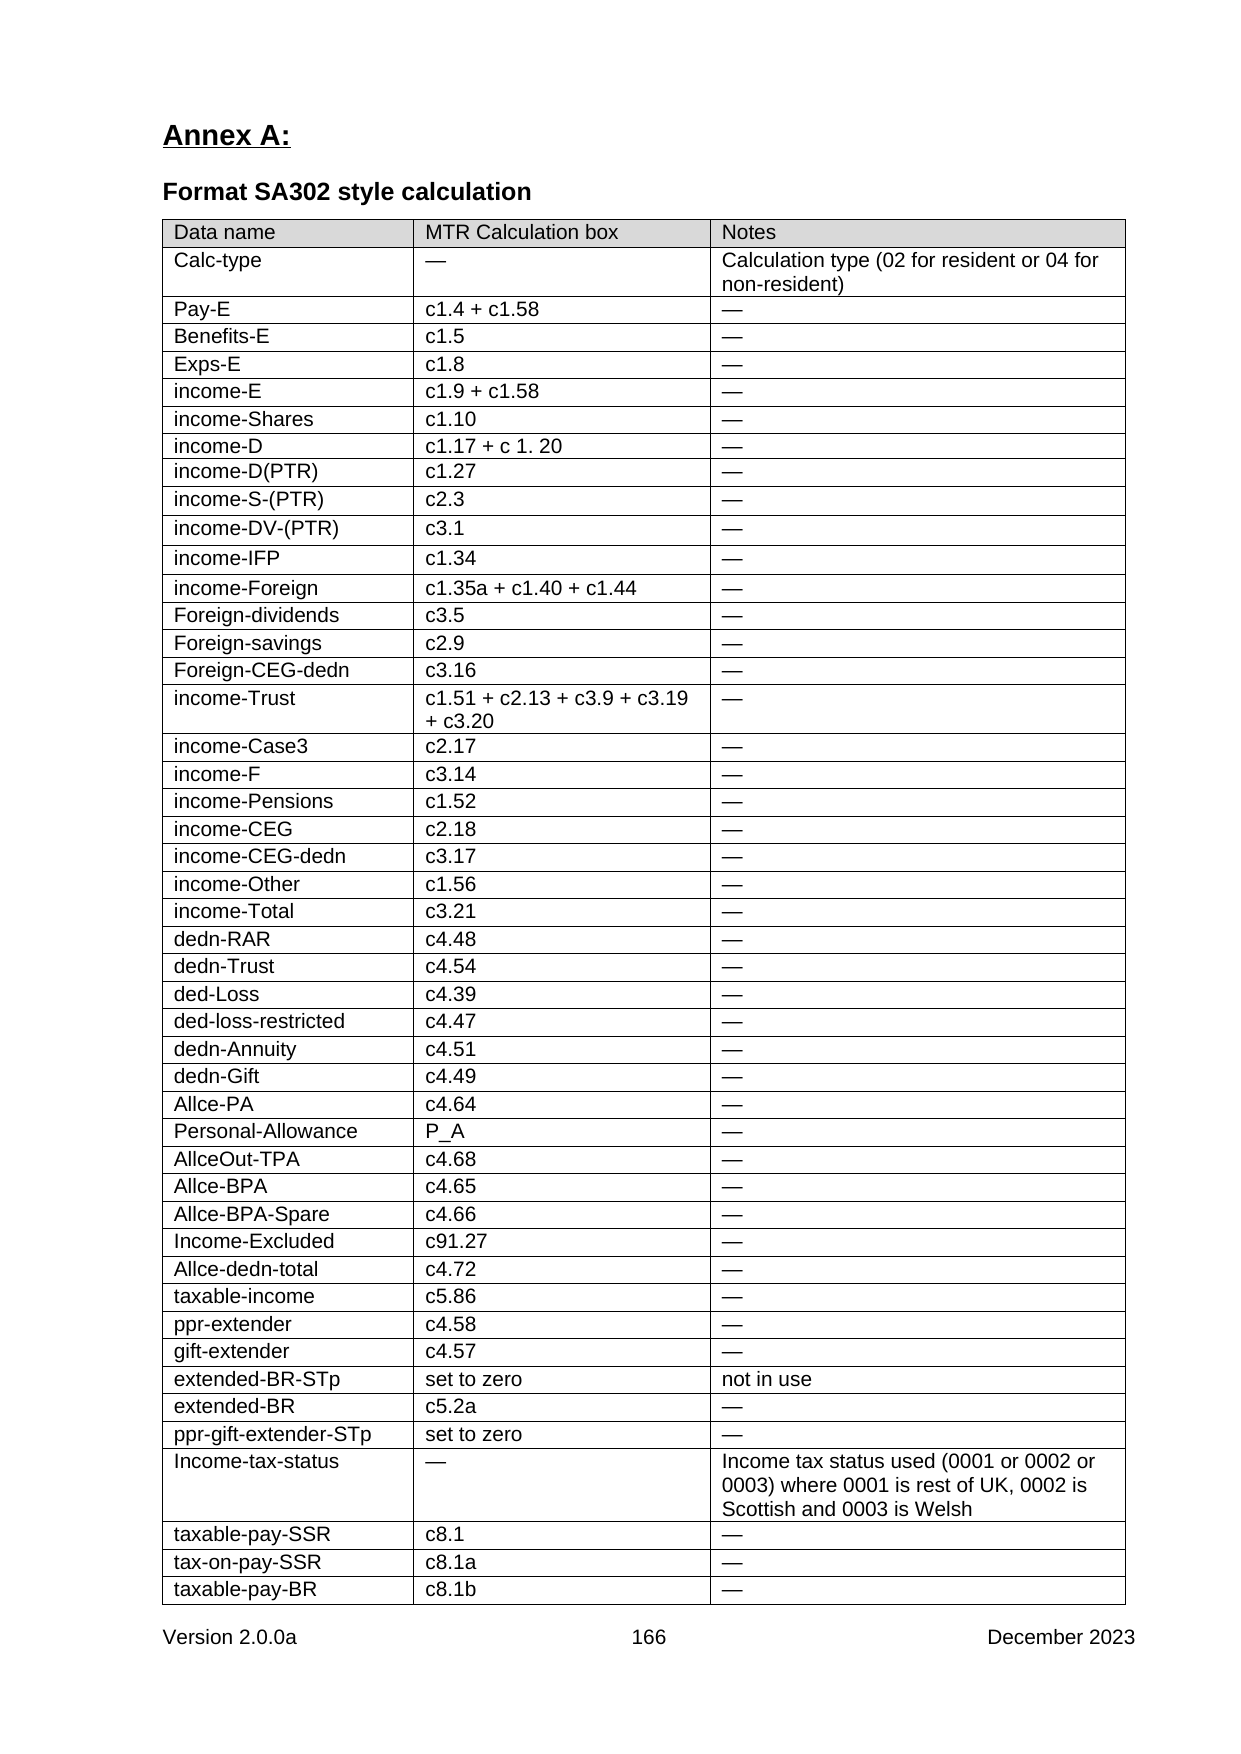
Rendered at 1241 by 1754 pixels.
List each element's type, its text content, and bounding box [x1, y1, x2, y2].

table_cell — [711, 459, 1125, 486]
table_cell — [711, 1174, 1125, 1201]
table_cell — [711, 1550, 1125, 1576]
table_cell set to zero [414, 1367, 710, 1393]
table_cell Personal-Allowance [163, 1119, 413, 1146]
table_cell c1.35a + c1.40 + c1.44 [414, 575, 710, 602]
table_cell Exps-E [163, 352, 413, 378]
table_cell income-F [163, 762, 413, 788]
table_cell c8.1 [414, 1522, 710, 1549]
table_cell — [711, 1202, 1125, 1228]
table_cell — [711, 516, 1125, 545]
table_cell income-DV-(PTR) [163, 516, 413, 545]
table_cell income-Other [163, 872, 413, 898]
table_cell — [711, 1119, 1125, 1146]
table_header MTR Calculation box [414, 220, 710, 247]
table_cell c1.27 [414, 459, 710, 486]
table_cell Foreign-dividends [163, 603, 413, 629]
table_cell — [711, 352, 1125, 378]
table_cell taxable-pay-SSR [163, 1522, 413, 1549]
table_cell Allce-dedn-total [163, 1257, 413, 1283]
table_cell income-IFP [163, 546, 413, 574]
table_cell c1.9 + c1.58 [414, 379, 710, 406]
table_cell c4.49 [414, 1064, 710, 1091]
table_cell — [711, 487, 1125, 515]
table_cell — [711, 982, 1125, 1008]
table_cell — [711, 1577, 1125, 1604]
table_cell c1.52 [414, 789, 710, 816]
table_cell — [711, 546, 1125, 574]
table_cell taxable-pay-BR [163, 1577, 413, 1604]
table_cell income-Shares [163, 407, 413, 433]
table_cell c3.21 [414, 899, 710, 926]
table_cell c2.18 [414, 817, 710, 843]
table_cell c8.1a [414, 1550, 710, 1576]
table_cell — [711, 899, 1125, 926]
table_cell c1.17 + c 1. 20 [414, 434, 710, 458]
table_cell income-Case3 [163, 734, 413, 761]
table_cell — [711, 434, 1125, 458]
table_cell c1.8 [414, 352, 710, 378]
table_cell not in use [711, 1367, 1125, 1393]
table_cell c3.1 [414, 516, 710, 545]
table_cell c1.56 [414, 872, 710, 898]
table_cell c4.39 [414, 982, 710, 1008]
table_cell c2.9 [414, 630, 710, 657]
table_cell ded-Loss [163, 982, 413, 1008]
table_cell c2.3 [414, 487, 710, 515]
table_cell — [711, 379, 1125, 406]
table_cell Income-Excluded [163, 1229, 413, 1256]
table_cell c1.34 [414, 546, 710, 574]
table_cell income-CEG [163, 817, 413, 843]
table_cell c1.10 [414, 407, 710, 433]
table_cell Allce-PA [163, 1092, 413, 1118]
table_cell — [711, 1092, 1125, 1118]
table_cell income-Total [163, 899, 413, 926]
table_cell income-Trust [163, 685, 413, 733]
table_cell — [711, 630, 1125, 657]
table_cell ded-loss-restricted [163, 1009, 413, 1036]
table_cell — [711, 603, 1125, 629]
table_cell Pay-E [163, 297, 413, 323]
table_cell P_A [414, 1119, 710, 1146]
table_cell — [711, 407, 1125, 433]
table_cell ppr-gift-extender-STp [163, 1422, 413, 1448]
table_cell c4.58 [414, 1312, 710, 1338]
table_cell — [711, 762, 1125, 788]
table_cell set to zero [414, 1422, 710, 1448]
table_cell — [414, 248, 710, 296]
table_cell c3.14 [414, 762, 710, 788]
table_cell — [711, 844, 1125, 871]
table_cell — [711, 1284, 1125, 1311]
table_cell c5.86 [414, 1284, 710, 1311]
table_cell income-Foreign [163, 575, 413, 602]
table_cell income-CEG-dedn [163, 844, 413, 871]
table_cell Allce-BPA-Spare [163, 1202, 413, 1228]
table_cell income-D [163, 434, 413, 458]
table_cell Allce-BPA [163, 1174, 413, 1201]
table_cell c4.68 [414, 1147, 710, 1173]
table_header Notes [711, 220, 1125, 247]
table_cell c3.5 [414, 603, 710, 629]
table_cell — [711, 734, 1125, 761]
table_cell — [711, 1147, 1125, 1173]
table_cell income-Pensions [163, 789, 413, 816]
table_cell — [711, 927, 1125, 953]
table_cell — [711, 1009, 1125, 1036]
table_cell c4.57 [414, 1339, 710, 1366]
subtitle Format SA302 style calculation [162, 177, 1135, 206]
table_cell income-S-(PTR) [163, 487, 413, 515]
table_cell — [711, 658, 1125, 684]
table_cell — [711, 324, 1125, 351]
table_cell dedn-Trust [163, 954, 413, 981]
table_cell Calc-type [163, 248, 413, 296]
table_cell Income tax status used (0001 or 0002 or 0003) where 0001 is rest of UK, 0002 is Scottish and 0003 is Welsh [711, 1449, 1125, 1521]
table_cell — [711, 685, 1125, 733]
table_cell taxable-income [163, 1284, 413, 1311]
table_cell — [711, 297, 1125, 323]
table_cell c4.47 [414, 1009, 710, 1036]
table_cell — [711, 1312, 1125, 1338]
table_cell c2.17 [414, 734, 710, 761]
table_cell c4.72 [414, 1257, 710, 1283]
table_cell c3.16 [414, 658, 710, 684]
table_cell — [711, 1339, 1125, 1366]
table_cell c5.2a [414, 1394, 710, 1421]
table_cell — [711, 1257, 1125, 1283]
table_cell — [711, 1064, 1125, 1091]
table_cell c1.4 + c1.58 [414, 297, 710, 323]
table_cell — [711, 817, 1125, 843]
table_cell Income-tax-status [163, 1449, 413, 1521]
table_cell c4.54 [414, 954, 710, 981]
table_cell c4.66 [414, 1202, 710, 1228]
table_cell extended-BR [163, 1394, 413, 1421]
table_cell — [711, 1229, 1125, 1256]
table_cell AllceOut-TPA [163, 1147, 413, 1173]
table_cell c4.64 [414, 1092, 710, 1118]
table_cell Foreign-CEG-dedn [163, 658, 413, 684]
table_cell tax-on-pay-SSR [163, 1550, 413, 1576]
subtitle Annex A: [162, 117, 1135, 151]
table_cell c8.1b [414, 1577, 710, 1604]
table_cell — [711, 575, 1125, 602]
table_cell extended-BR-STp [163, 1367, 413, 1393]
table_cell c4.65 [414, 1174, 710, 1201]
table_cell c4.51 [414, 1037, 710, 1063]
table_cell Foreign-savings [163, 630, 413, 657]
table_cell — [711, 1394, 1125, 1421]
table_cell dedn-Annuity [163, 1037, 413, 1063]
table_cell income-D(PTR) [163, 459, 413, 486]
table_cell dedn-Gift [163, 1064, 413, 1091]
table_cell c1.51 + c2.13 + c3.9 + c3.19 + c3.20 [414, 685, 710, 733]
table_cell ppr-extender [163, 1312, 413, 1338]
table_cell c3.17 [414, 844, 710, 871]
table_cell income-E [163, 379, 413, 406]
table_cell — [711, 872, 1125, 898]
table_cell — [711, 1522, 1125, 1549]
table_cell — [711, 954, 1125, 981]
table_cell Benefits-E [163, 324, 413, 351]
table_cell Calculation type (02 for resident or 04 for non-resident) [711, 248, 1125, 296]
table_cell — [711, 1037, 1125, 1063]
table_cell c1.5 [414, 324, 710, 351]
table_cell — [711, 789, 1125, 816]
table_cell c4.48 [414, 927, 710, 953]
table_cell c91.27 [414, 1229, 710, 1256]
table_cell dedn-RAR [163, 927, 413, 953]
table_cell — [711, 1422, 1125, 1448]
table_cell — [414, 1449, 710, 1521]
table_header Data name [163, 220, 413, 247]
table_cell gift-extender [163, 1339, 413, 1366]
